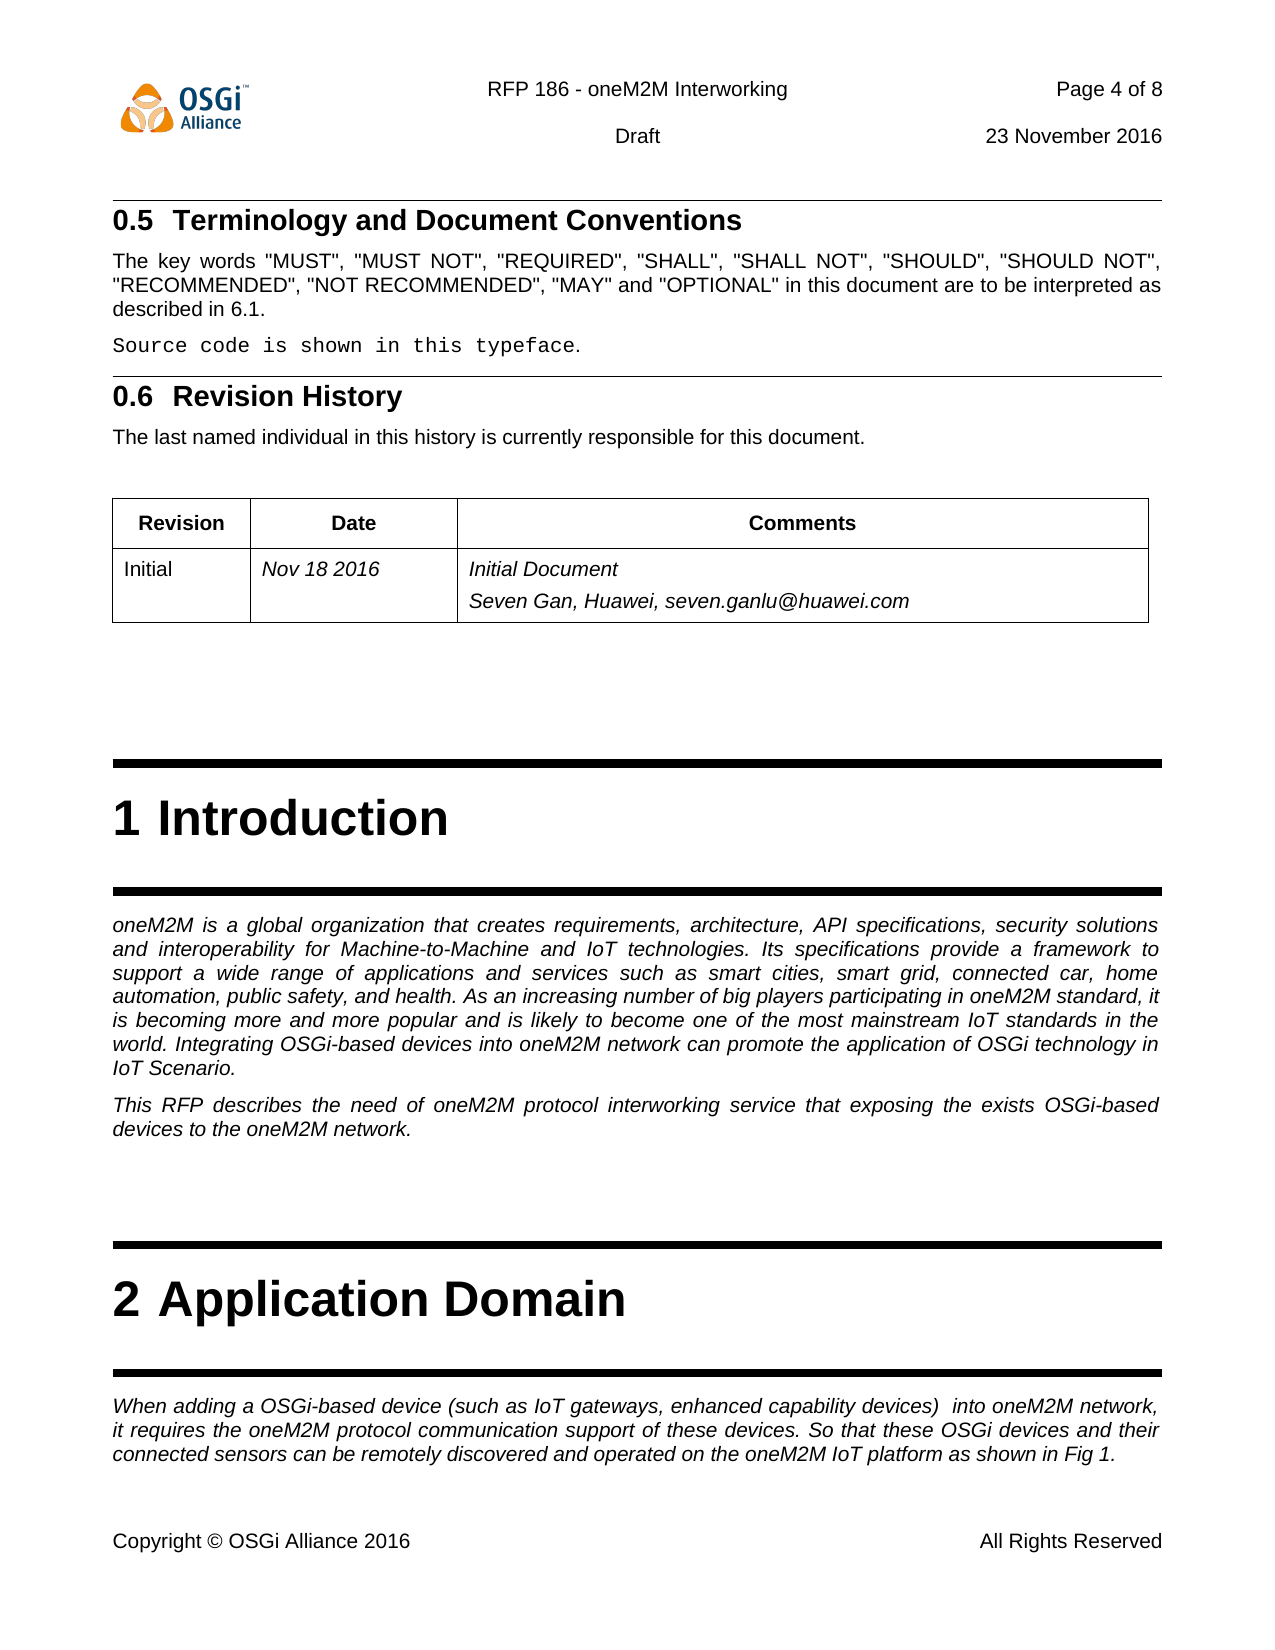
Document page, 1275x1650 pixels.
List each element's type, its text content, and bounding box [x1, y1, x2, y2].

picture [113, 76, 257, 140]
table_header Date [251, 499, 457, 548]
text oneM2M is a global organization that creates requirements, architecture, API specifications, security solutions and interoperability for Machine-to-Machine and IoT technologies. Its specifications provide a framework to support a wide range of applications and services such as smart cities, smart grid, connected car, home automation, public safety, and health. As an increasing number of big players participating in oneM2M standard, it is becoming more and more popular and is likely to become one of the most mainstream IoT standards in the world. Integrating OSGi-based devices into oneM2M network can promote the application of OSGi technology in IoT Scenario. [112, 912, 1162, 1080]
subtitle Terminology and Document Conventions [112, 201, 1162, 236]
text This RFP describes the need of oneM2M protocol interworking service that exposing the exists OSGi-based devices to the oneM2M network. [112, 1093, 1162, 1141]
subtitle Revision History [112, 377, 1162, 412]
subtitle Introduction [112, 760, 1162, 896]
table_cell Initial [113, 549, 250, 622]
text Source code is shown in this typeface. [112, 333, 1162, 359]
table_header Revision [113, 499, 250, 548]
table_header Comments [458, 499, 1148, 548]
subtitle Application Domain [112, 1242, 1162, 1377]
table_cell Nov 18 2016 [251, 549, 457, 622]
text When adding a OSGi-based device (such as IoT gateways, enhanced capability devices) into oneM2M network, it requires the oneM2M protocol communication support of these devices. So that these OSGi devices and their connected sensors can be remotely discovered and operated on the oneM2M IoT platform as shown in Fig 1. [112, 1394, 1162, 1466]
text The key words "MUST", "MUST NOT", "REQUIRED", "SHALL", "SHALL NOT", "SHOULD", "SHOULD NOT", "RECOMMENDED", "NOT RECOMMENDED", "MAY" and "OPTIONAL" in this document are to be interpreted as described in 6.1. [112, 249, 1162, 321]
table_cell Initial Document Seven Gan, Huawei, seven.ganlu@huawei.com [458, 549, 1148, 622]
text The last named individual in this history is currently responsible for this document. [112, 425, 1162, 449]
